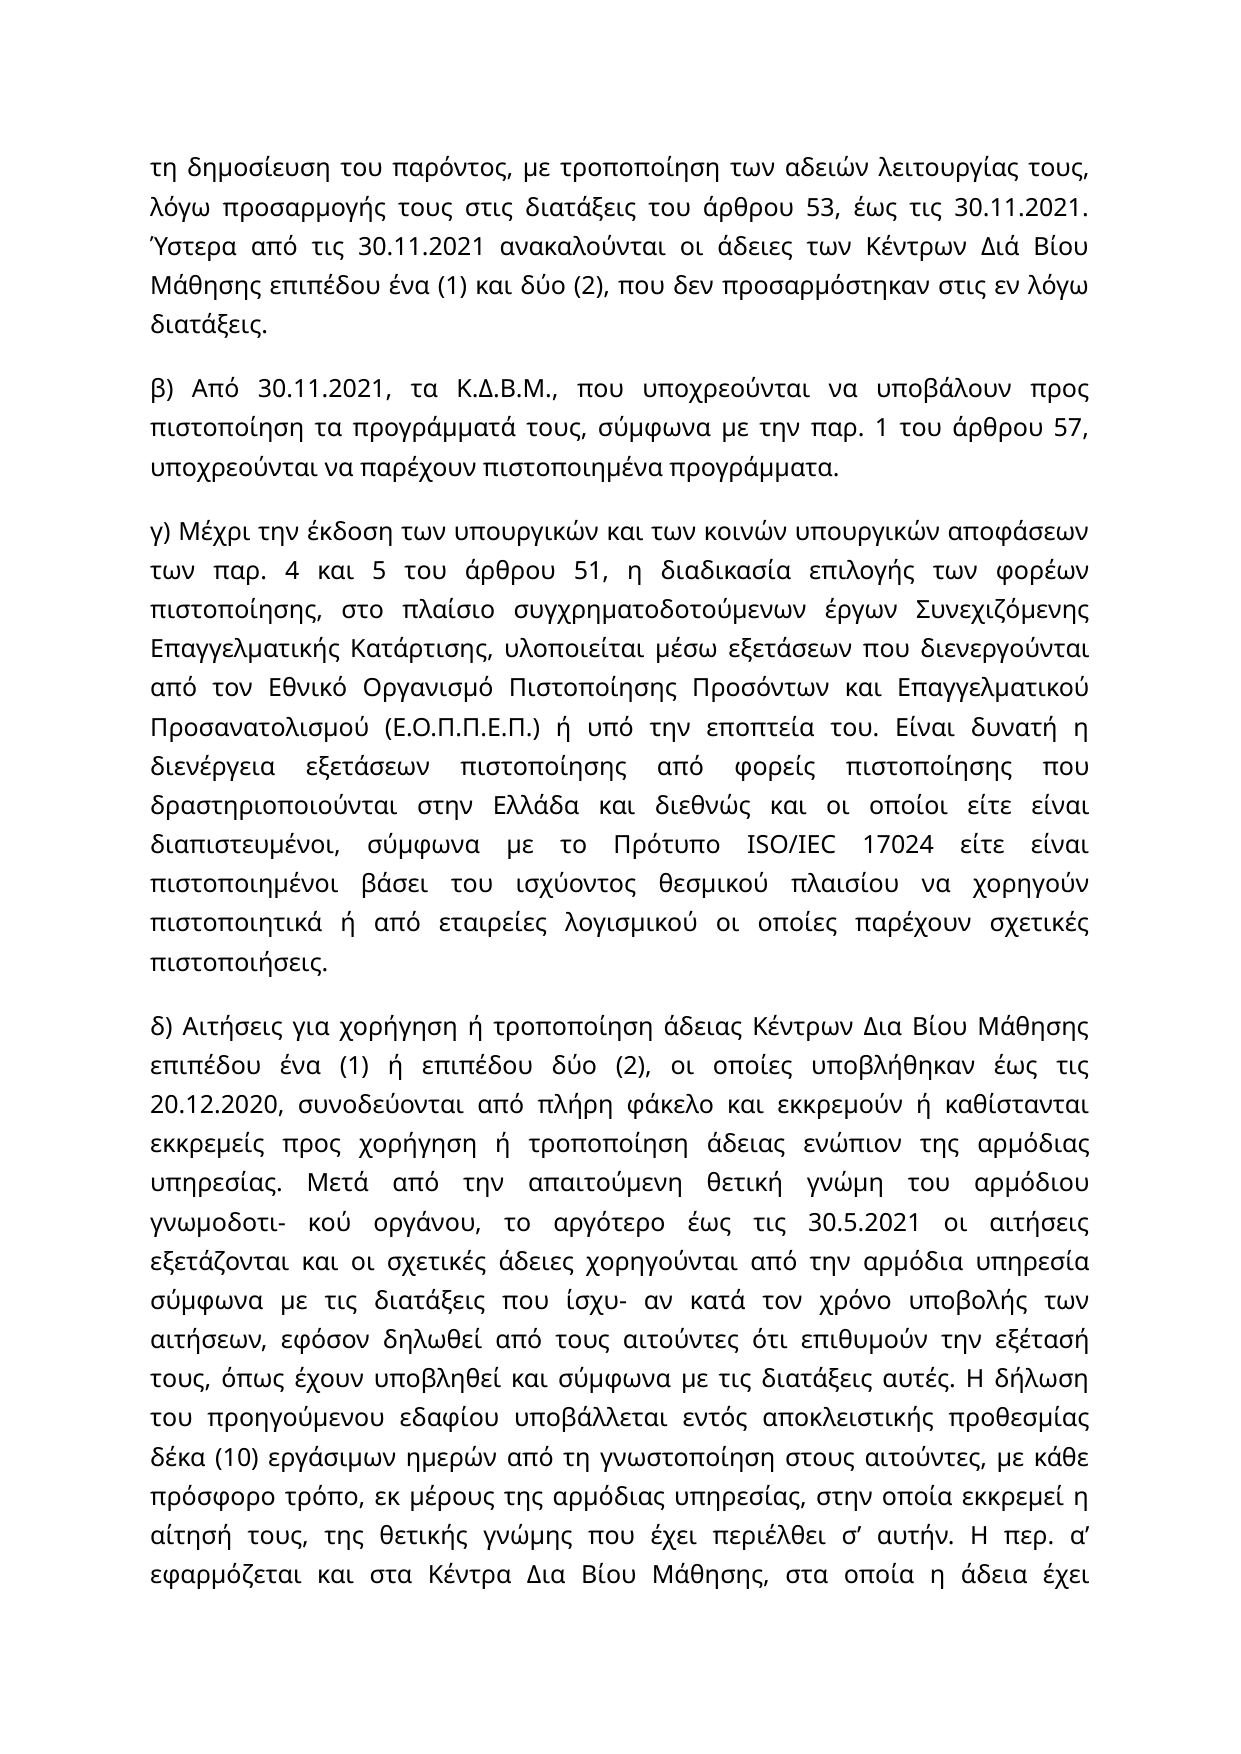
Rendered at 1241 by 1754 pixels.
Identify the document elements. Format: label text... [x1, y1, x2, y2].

text β) Από 30.11.2021, τα Κ.Δ.Β.Μ., που υποχρεούνται να υποβάλουν προς πιστοποίηση τα προγράμματά τους, σύμφωνα με την παρ. 1 του άρθρου 57, υποχρεούνται να παρέχουν πιστοποιημένα προγράμματα. [150, 371, 1090, 483]
text τη δημοσίευση του παρόντος, με τροποποίηση των αδειών λειτουργίας τους, λόγω προσαρμογής τους στις διατάξεις του άρθρου 53, έως τις 30.11.2021. Ύστερα από τις 30.11.2021 ανακαλούνται οι άδειες των Κέντρων Διά Βίου Μάθησης επιπέδου ένα (1) και δύο (2), που δεν προσαρμόστηκαν στις εν λόγω διατάξεις. [150, 150, 1090, 341]
text δ) Αιτήσεις για χορήγηση ή τροποποίηση άδειας Κέντρων Δια Βίου Μάθησης επιπέδου ένα (1) ή επιπέδου δύο (2), οι οποίες υποβλήθηκαν έως τις 20.12.2020, συνοδεύονται από πλήρη φάκελο και εκκρεμούν ή καθίστανται εκκρεμείς προς χορήγηση ή τροποποίηση άδειας ενώπιον της αρμόδιας υπηρεσίας. Mετά από την απαιτούμενη θετική γνώμη του αρμόδιου γνωμοδοτι- κού οργάνου, το αργότερο έως τις 30.5.2021 οι αιτήσεις εξετάζονται και οι σχετικές άδειες χορηγούνται από την αρμόδια υπηρεσία σύμφωνα με τις διατάξεις που ίσχυ- αν κατά τον χρόνο υποβολής των αιτήσεων, εφόσον δηλωθεί από τους αιτούντες ότι επιθυμούν την εξέτασή τους, όπως έχουν υποβληθεί και σύμφωνα με τις διατάξεις αυτές. Η δήλωση του προηγούμενου εδαφίου υποβάλλεται εντός αποκλειστικής προθεσμίας δέκα (10) εργάσιμων ημερών από τη γνωστοποίηση στους αιτούντες, με κάθε πρόσφορο τρόπο, εκ μέρους της αρμόδιας υπηρεσίας, στην οποία εκκρεμεί η αίτησή τους, της θετικής γνώμης που έχει περιέλθει σ’ αυτήν. Η περ. α’ εφαρμόζεται και στα Κέντρα Δια Βίου Μάθησης, στα οποία η άδεια έχει [150, 1008, 1090, 1591]
text γ) Μέχρι την έκδοση των υπουργικών και των κοινών υπουργικών αποφάσεων των παρ. 4 και 5 του άρθρου 51, η διαδικασία επιλογής των φορέων πιστοποίησης, στο πλαίσιο συγχρηματοδοτούμενων έργων Συνεχιζόμενης Επαγγελματικής Κατάρτισης, υλοποιείται μέσω εξετάσεων που διενεργούνται από τον Εθνικό Οργανισμό Πιστοποίησης Προσόντων και Επαγγελματικού Προσανατολισμού (Ε.Ο.Π.Π.Ε.Π.) ή υπό την εποπτεία του. Είναι δυνατή η διενέργεια εξετάσεων πιστοποίησης από φορείς πιστοποίησης που δραστηριοποιούνται στην Ελλάδα και διεθνώς και οι οποίοι είτε είναι διαπιστευμένοι, σύμφωνα με το Πρότυπο ISO/IEC 17024 είτε είναι πιστοποιημένοι βάσει του ισχύοντος θεσμικού πλαισίου να χορηγούν πιστοποιητικά ή από εταιρείες λογισμικού οι οποίες παρέχουν σχετικές πιστοποιήσεις. [150, 513, 1090, 978]
